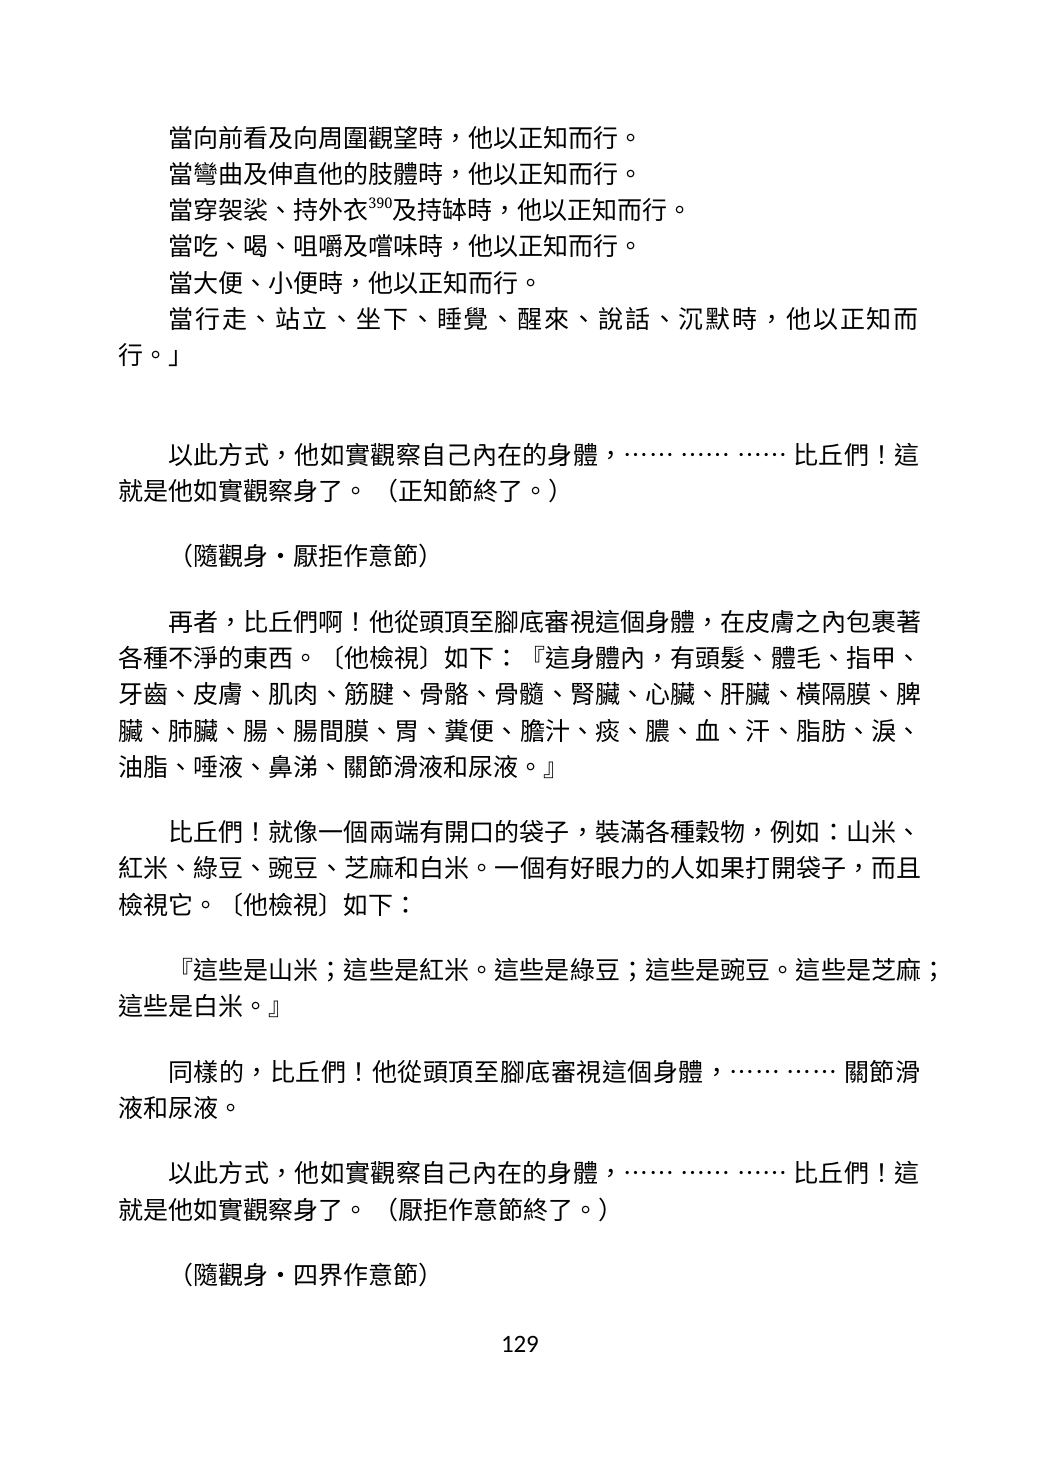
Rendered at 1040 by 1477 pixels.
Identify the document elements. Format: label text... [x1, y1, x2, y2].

text 當行走、站立、坐下、睡覺、醒來、說話、沉默時，他以正知而行。」 [118, 299, 921, 372]
text 當吃、喝、咀嚼及嚐味時，他以正知而行。 [118, 227, 921, 263]
text 『這些是山米；這些是紅米。這些是綠豆；這些是豌豆。這些是芝麻；這些是白米。』 [118, 951, 921, 1023]
text 同樣的，比丘們！他從頭頂至腳底審視這個身體，…… …… 關節滑液和尿液。 [118, 1052, 921, 1125]
text 以此方式，他如實觀察自己內在的身體，…… …… …… 比丘們！這就是他如實觀察身了。 （正知節終了。） [118, 435, 921, 508]
text 以此方式，他如實觀察自己內在的身體，…… …… …… 比丘們！這就是他如實觀察身了。 （厭拒作意節終了。） [118, 1154, 921, 1226]
text 當大便、小便時，他以正知而行。 [118, 263, 921, 299]
text 當彎曲及伸直他的肢體時，他以正知而行。 [118, 154, 921, 191]
text （隨觀身‧厭拒作意節） [118, 537, 921, 573]
text 當穿袈裟、持外衣及持缽時，他以正知而行。 [118, 191, 921, 227]
text 再者，比丘們啊！他從頭頂至腳底審視這個身體，在皮膚之內包裹著各種不淨的東西。〔他檢視〕如下：『這身體內，有頭髮、體毛、指甲、牙齒、皮膚、肌肉、筋腱、骨骼、骨髓、腎臟、心臟、肝臟、橫隔膜、脾臟、肺臟、腸、腸間膜、胃、糞便、膽汁、痰、膿、血、汗、脂肪、淚、油脂、唾液、鼻涕、關節滑液和尿液。』 [118, 602, 921, 783]
text 比丘們！就像一個兩端有開口的袋子，裝滿各種穀物，例如：山米、紅米、綠豆、豌豆、芝麻和白米。一個有好眼力的人如果打開袋子，而且檢視它。〔他檢視〕如下： [118, 813, 921, 921]
text （隨觀身‧四界作意節） [118, 1256, 921, 1292]
text 當向前看及向周圍觀望時，他以正知而行。 [118, 118, 921, 154]
